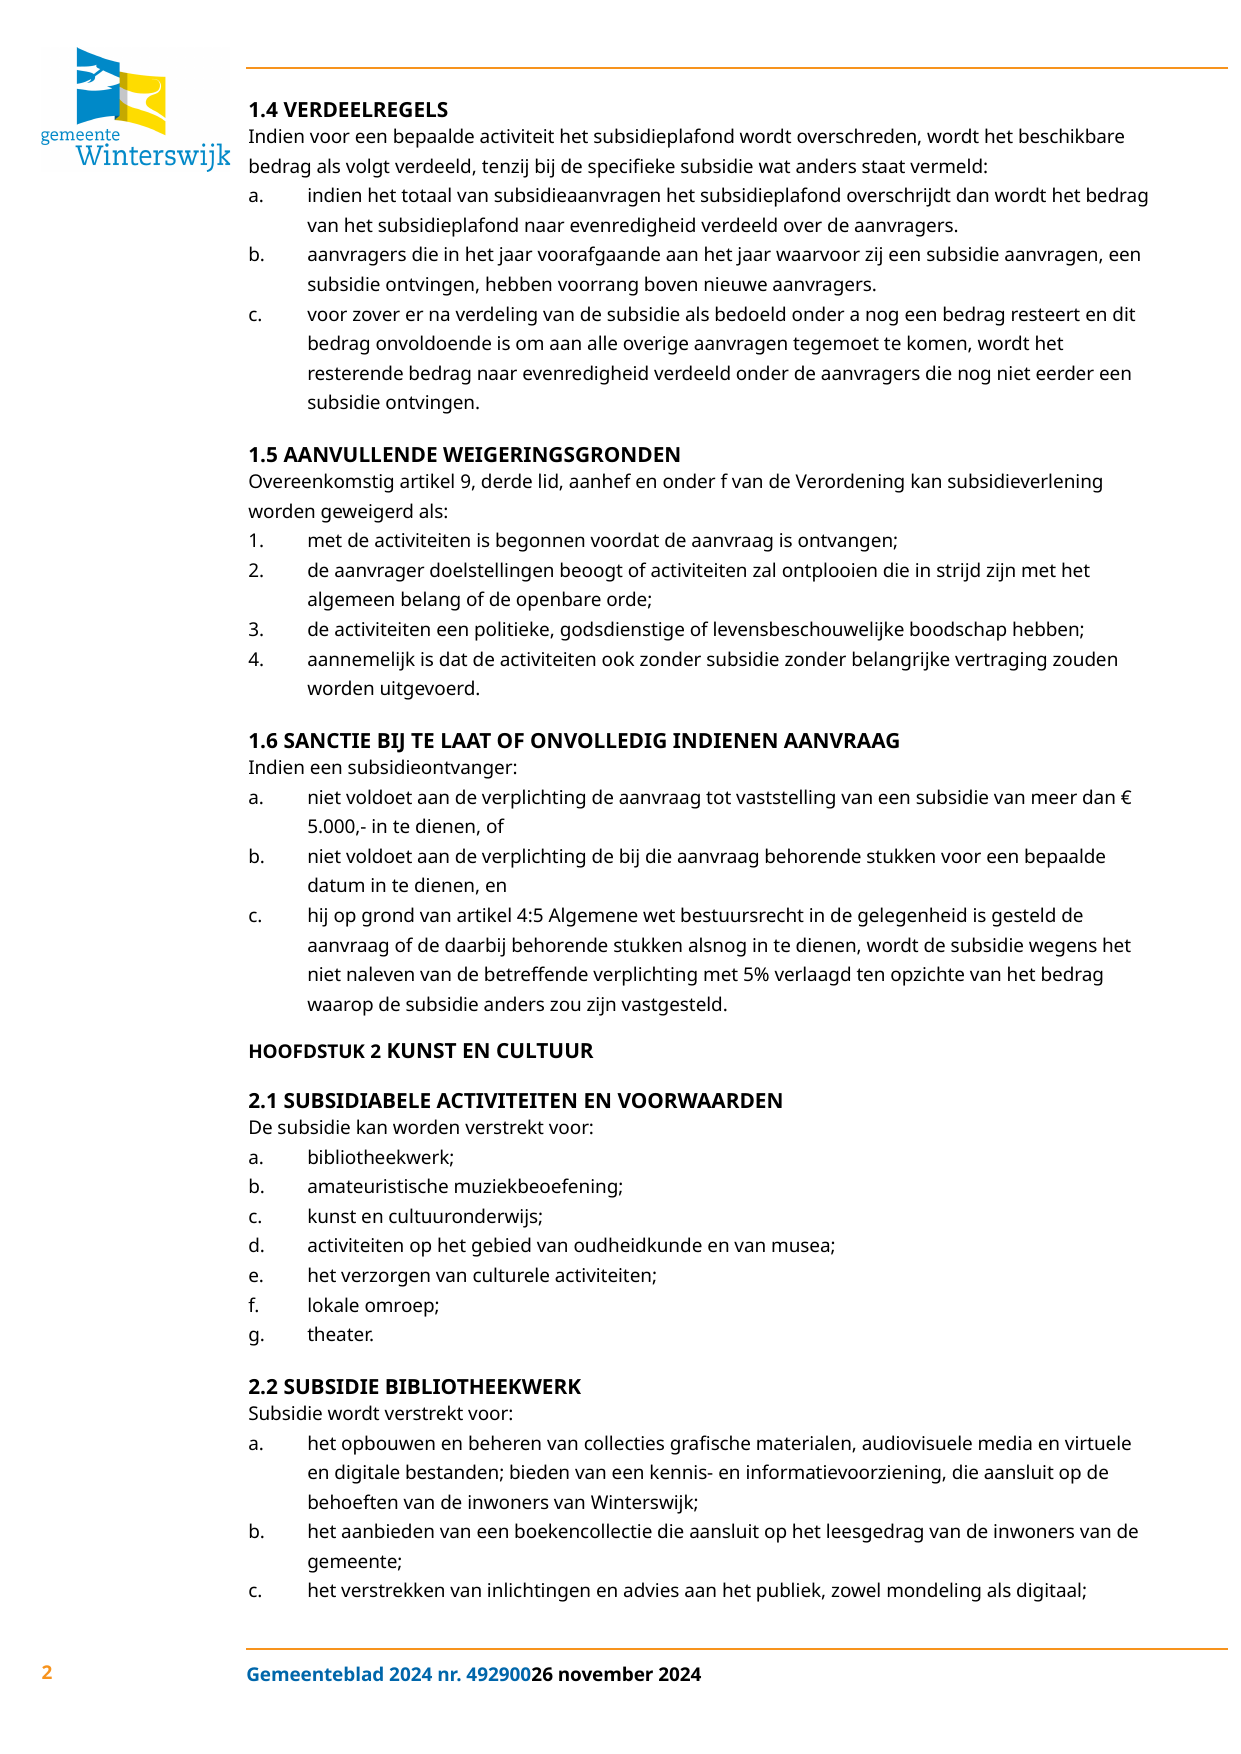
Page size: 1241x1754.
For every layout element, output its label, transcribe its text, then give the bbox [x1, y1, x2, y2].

text 2.2 SUBSIDIE BIBLIOTHEEKWERK [248, 1372, 1152, 1400]
text 1.6 SANCTIE BIJ TE LAAT OF ONVOLLEDIG INDIENEN AANVRAAG [248, 726, 1152, 754]
list amateuristische muziekbeoefening; [248, 1173, 1152, 1199]
text Indien voor een bepaalde activiteit het subsidieplafond wordt overschreden, wordt het beschikbare bedrag als volgt verdeeld, tenzij bij de specifieke subsidie wat anders staat vermeld: [248, 123, 1152, 178]
text HOOFDSTUK 2 KUNST EN CULTUUR [248, 1037, 1152, 1065]
text 1.5 AANVULLENDE WEIGERINGSGRONDEN [248, 440, 1152, 468]
list met de activiteiten is begonnen voordat de aanvraag is ontvangen; [248, 527, 1152, 553]
list bibliotheekwerk; [248, 1144, 1152, 1169]
list aannemelijk is dat de activiteiten ook zonder subsidie zonder belangrijke vertraging zouden worden uitgevoerd. [248, 646, 1152, 701]
list hij op grond van artikel 4:5 Algemene wet bestuursrecht in de gelegenheid is gesteld de aanvraag of de daarbij behorende stukken alsnog in te dienen, wordt de subsidie wegens het niet naleven van de betreffende verplichting met 5% verlaagd ten opzichte van het bedrag waarop de subsidie anders zou zijn vastgesteld. [248, 902, 1152, 1017]
picture [225, 153, 231, 162]
list niet voldoet aan de verplichting de aanvraag tot vaststelling van een subsidie van meer dan € 5.000,- in te dienen, of [248, 784, 1152, 839]
list activiteiten op het gebied van oudheidkunde en van musea; [248, 1233, 1152, 1258]
list aanvragers die in het jaar voorafgaande aan het jaar waarvoor zij een subsidie aanvragen, een subsidie ontvingen, hebben voorrang boven nieuwe aanvragers. [248, 242, 1152, 297]
list kunst en cultuuronderwijs; [248, 1203, 1152, 1229]
list indien het totaal van subsidieaanvragen het subsidieplafond overschrijdt dan wordt het bedrag van het subsidieplafond naar evenredigheid verdeeld over de aanvragers. [248, 182, 1152, 238]
text Overeenkomstig artikel 9, derde lid, aanhef en onder f van de Verordening kan subsidieverlening worden geweigerd als: [248, 468, 1152, 524]
list voor zover er na verdeling van de subsidie als bedoeld onder a nog een bedrag resteert en dit bedrag onvoldoende is om aan alle overige aanvragen tegemoet te komen, wordt het resterende bedrag naar evenredigheid verdeeld onder de aanvragers die nog niet eerder een subsidie ontvingen. [248, 301, 1152, 415]
text Indien een subsidieontvanger: [248, 754, 1152, 780]
list het verzorgen van culturele activiteiten; [248, 1262, 1152, 1288]
text 1.4 VERDEELREGELS [248, 95, 1152, 123]
picture [41, 47, 231, 172]
list theater. [248, 1321, 1152, 1347]
text De subsidie kan worden verstrekt voor: [248, 1114, 1152, 1140]
text 2.1 SUBSIDIABELE ACTIVITEITEN EN VOORWAARDEN [248, 1086, 1152, 1114]
list de aanvrager doelstellingen beoogt of activiteiten zal ontplooien die in strijd zijn met het algemeen belang of de openbare orde; [248, 557, 1152, 612]
text Subsidie wordt verstrekt voor: [248, 1400, 1152, 1426]
list niet voldoet aan de verplichting de bij die aanvraag behorende stukken voor een bepaalde datum in te dienen, en [248, 843, 1152, 898]
list de activiteiten een politieke, godsdienstige of levensbeschouwelijke boodschap hebben; [248, 616, 1152, 642]
list het verstrekken van inlichtingen en advies aan het publiek, zowel mondeling als digitaal; [248, 1578, 1152, 1603]
list lokale omroep; [248, 1292, 1152, 1317]
list het aanbieden van een boekencollectie die aansluit op het leesgedrag van de inwoners van de gemeente; [248, 1518, 1152, 1574]
list het opbouwen en beheren van collecties grafische materialen, audiovisuele media en virtuele en digitale bestanden; bieden van een kennis- en informatievoorziening, die aansluit op de behoeften van de inwoners van Winterswijk; [248, 1430, 1152, 1515]
